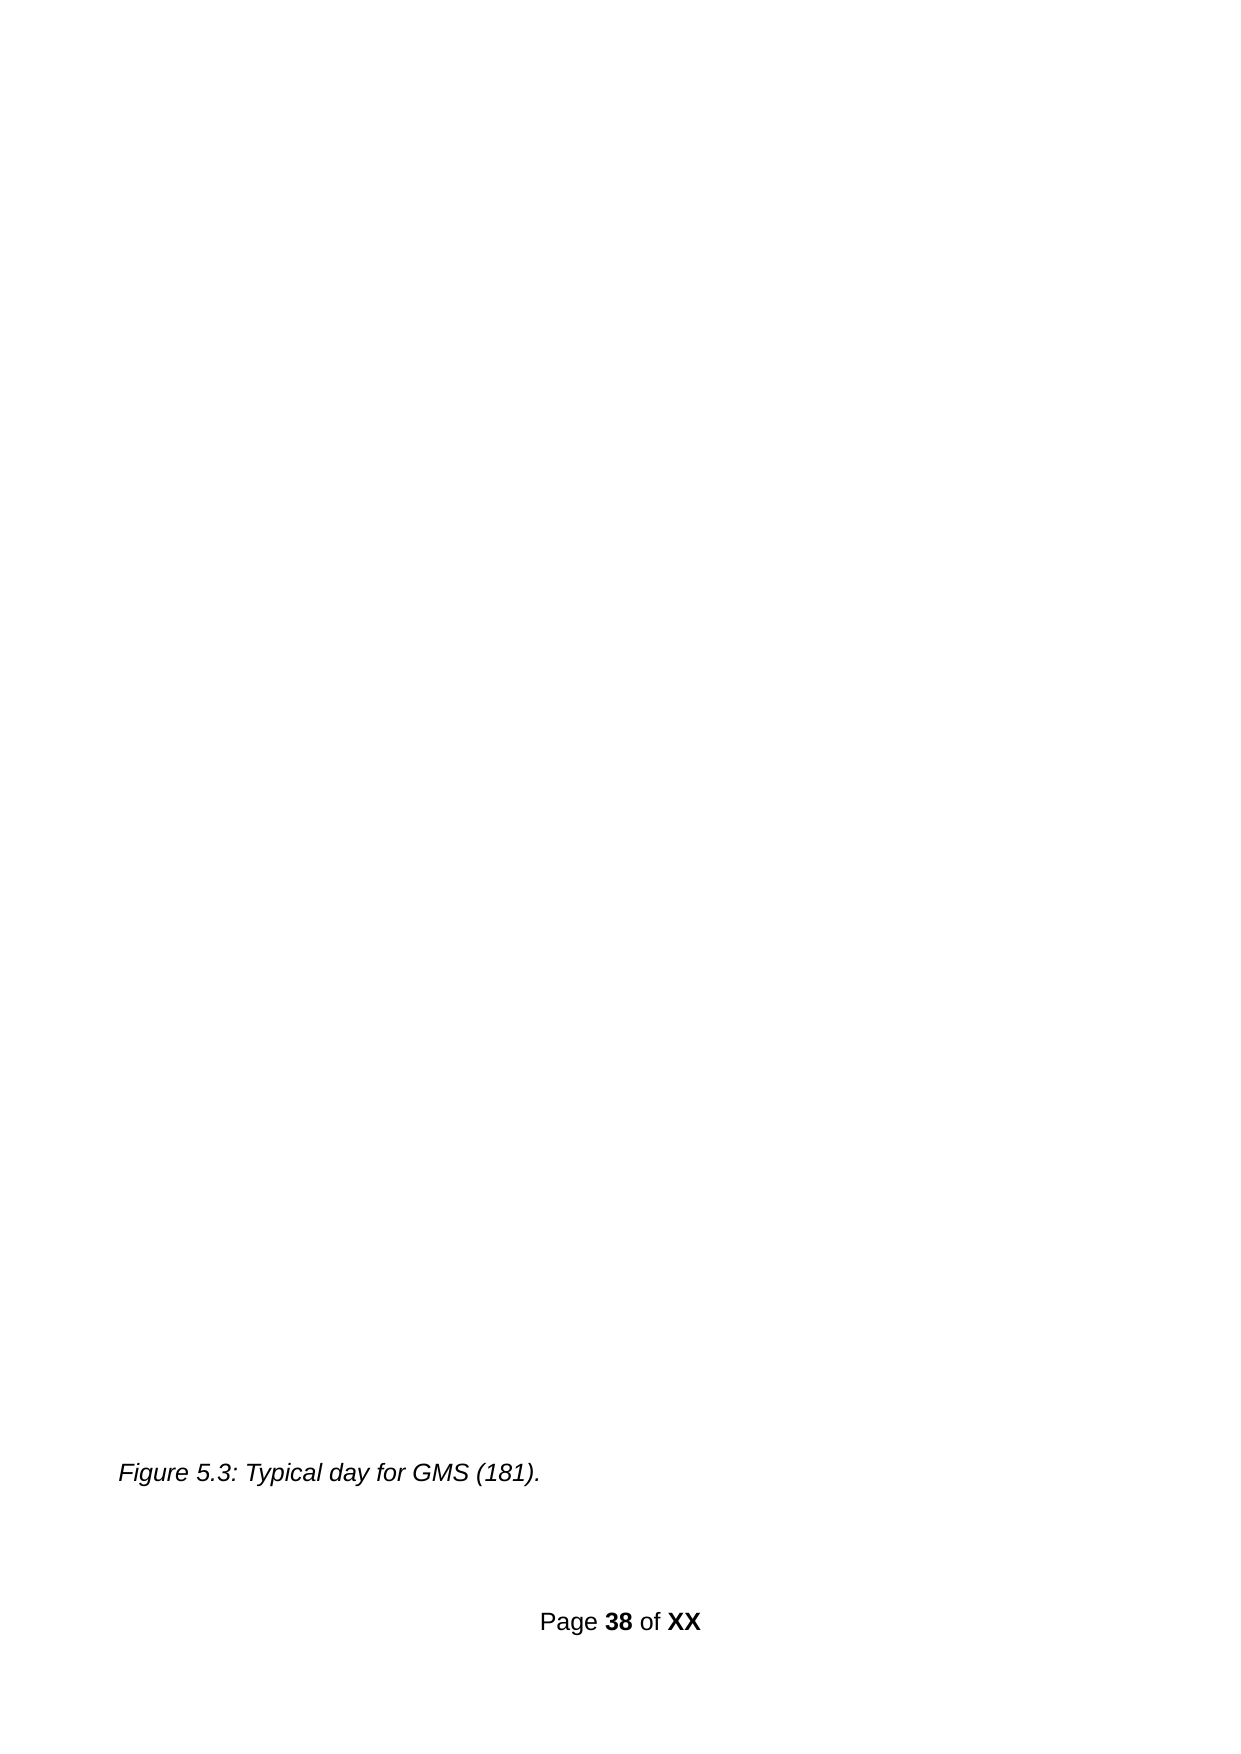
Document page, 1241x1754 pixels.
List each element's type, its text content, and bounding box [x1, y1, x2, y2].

text Figure 5.3: Typical day for GMS (181). [118, 131, 1122, 1487]
